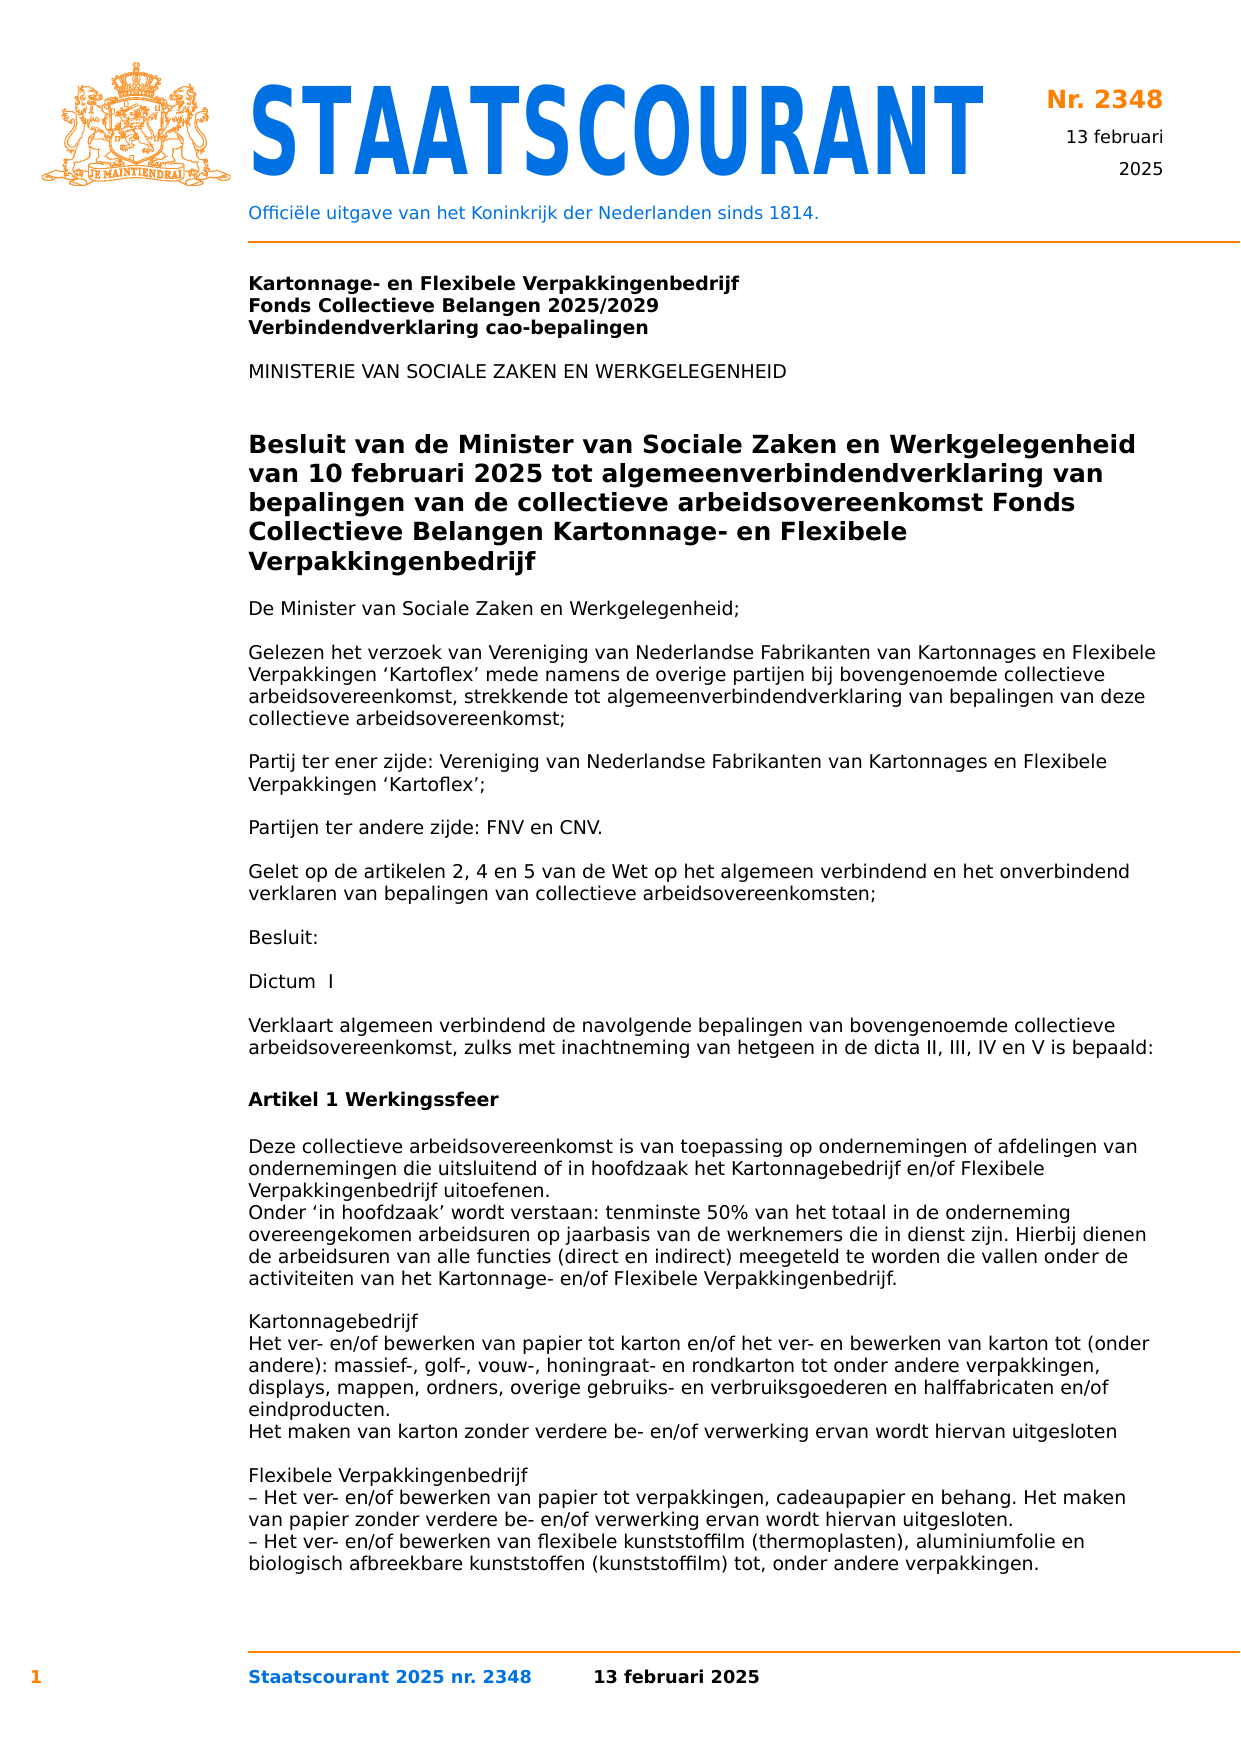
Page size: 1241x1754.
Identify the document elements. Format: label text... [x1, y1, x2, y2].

picture [41, 62, 231, 186]
text Gelezen het verzoek van Vereniging van Nederlandse Fabrikanten van Kartonnages en Flexibele Verpakkingen ‘Kartoflex’ mede namens de overige partijen bij bovengenoemde collectieve arbeidsovereenkomst, strekkende tot algemeenverbindendverklaring van bepalingen van deze collectieve arbeidsovereenkomst; [248, 642, 1163, 729]
text Het ver- en/of bewerken van papier tot karton en/of het ver- en bewerken van karton tot (onder andere): massief-, golf-, vouw-, honingraat- en rondkarton tot onder andere verpakkingen, displays, mappen, ordners, overige gebruiks- en verbruiksgoederen en halffabricaten en/of eindproducten. [248, 1333, 1163, 1421]
table_cell 2025 [998, 153, 1240, 203]
text – Het ver- en/of bewerken van papier tot verpakkingen, cadeaupapier en behang. Het maken van papier zonder verdere be- en/of verwerking ervan wordt hiervan uitgesloten. [248, 1487, 1163, 1531]
subtitle Artikel 1 Werkingssfeer [248, 1089, 1163, 1111]
subtitle Flexibele Verpakkingenbedrijf [248, 1465, 1163, 1487]
subtitle Kartonnagebedrijf [248, 1311, 1163, 1333]
text Fonds Collectieve Belangen 2025/2029 [248, 295, 1163, 317]
text Partij ter ener zijde: Vereniging van Nederlandse Fabrikanten van Kartonnages en Flexibele Verpakkingen ‘Kartoflex’; [248, 751, 1163, 795]
text Kartonnage- en Flexibele Verpakkingenbedrijf [248, 273, 1163, 295]
table_header Nr. 2348 [998, 62, 1240, 121]
text Onder ‘in hoofdzaak’ wordt verstaan: tenminste 50% van het totaal in de onderneming overeengekomen arbeidsuren op jaarbasis van de werknemers die in dienst zijn. Hierbij dienen de arbeidsuren van alle functies (direct en indirect) meegeteld te worden die vallen onder de activiteiten van het Kartonnage- en/of Flexibele Verpakkingenbedrijf. [248, 1202, 1163, 1289]
text Het maken van karton zonder verdere be- en/of verwerking ervan wordt hiervan uitgesloten [248, 1421, 1163, 1443]
text Verklaart algemeen verbindend de navolgende bepalingen van bovengenoemde collectieve arbeidsovereenkomst, zulks met inachtneming van hetgeen in de dicta II, III, IV en V is bepaald: [248, 1015, 1163, 1059]
text Deze collectieve arbeidsovereenkomst is van toepassing op ondernemingen of afdelingen van ondernemingen die uitsluitend of in hoofdzaak het Kartonnagebedrijf en/of Flexibele Verpakkingenbedrijf uitoefenen. [248, 1136, 1163, 1202]
text Dictum I [248, 971, 1163, 993]
text Gelet op de artikelen 2, 4 en 5 van de Wet op het algemeen verbindend en het onverbindend verklaren van bepalingen van collectieve arbeidsovereenkomsten; [248, 861, 1163, 905]
table_header [25, 62, 248, 241]
text De Minister van Sociale Zaken en Werkgelegenheid; [248, 598, 1163, 620]
table_header STAATSCOURANT [248, 62, 998, 203]
text MINISTERIE VAN SOCIALE ZAKEN EN WERKGELEGENHEID [248, 361, 1163, 383]
subtitle Besluit van de Minister van Sociale Zaken en Werkgelegenheid van 10 februari 2025 tot algemeenverbindendverklaring van bepalingen van de collectieve arbeidsovereenkomst Fonds Collectieve Belangen Kartonnage- en Flexibele Verpakkingenbedrijf [248, 430, 1163, 576]
text Verbindendverklaring cao-bepalingen [248, 317, 1163, 339]
text – Het ver- en/of bewerken van flexibele kunststoffilm (thermoplasten), aluminiumfolie en biologisch afbreekbare kunststoffen (kunststoffilm) tot, onder andere verpakkingen. [248, 1531, 1163, 1575]
table_cell 13 februari [998, 121, 1240, 153]
text Besluit: [248, 927, 1163, 949]
table_cell Officiële uitgave van het Koninkrijk der Nederlanden sinds 1814. [248, 203, 1240, 241]
text Partijen ter andere zijde: FNV en CNV. [248, 817, 1163, 839]
